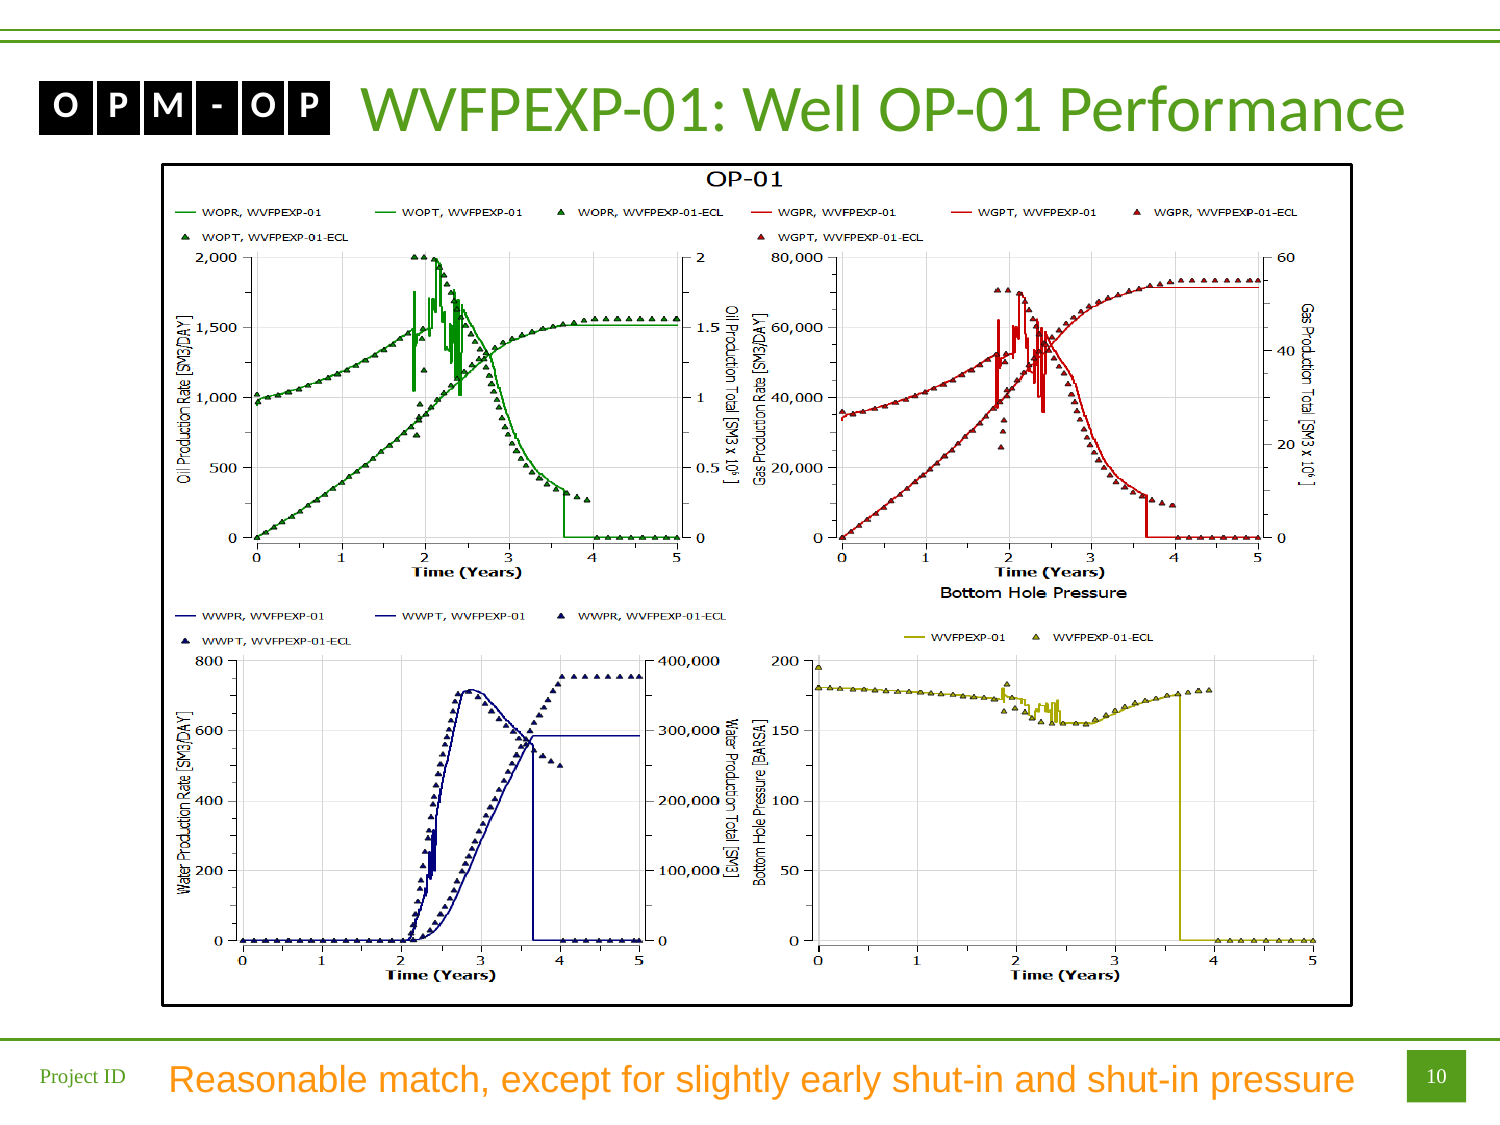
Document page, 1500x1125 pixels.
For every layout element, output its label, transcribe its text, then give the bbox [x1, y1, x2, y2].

picture [163, 165, 1350, 1004]
title WVFPEXP-01: Well OP-01 Performance [360, 77, 1425, 153]
text_box Reasonable match, except for slightly early shut-in and shut-in pressure [147, 1051, 1378, 1109]
